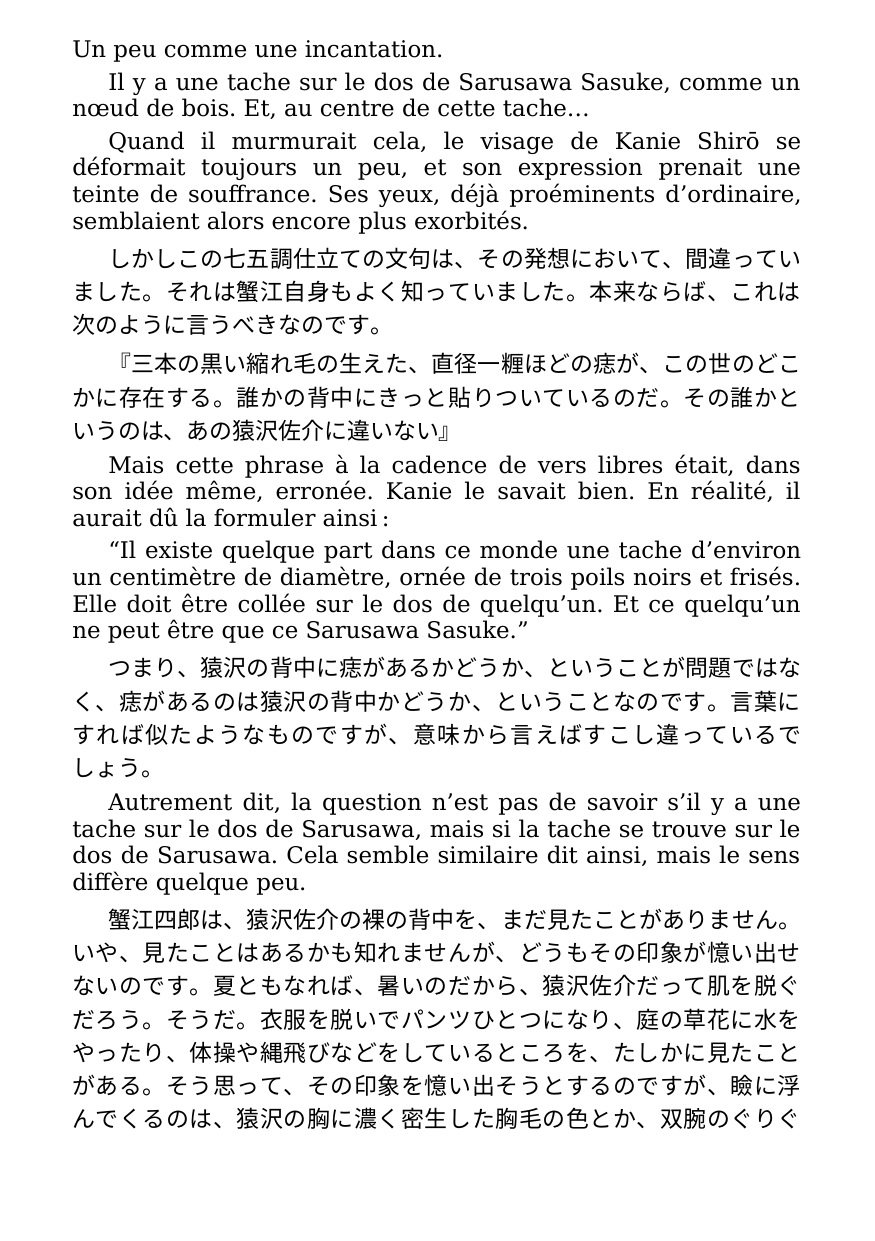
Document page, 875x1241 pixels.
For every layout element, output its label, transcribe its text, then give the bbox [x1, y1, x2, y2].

text つまり、猿沢の背中に痣があるかどうか、ということが問題ではなく、痣があるのは猿沢の背中かどうか、ということなのです。言葉にすれば似たようなものですが、意味から言えばすこし違っているでしょう。 [72, 650, 802, 783]
text Il y a une tache sur le dos de Sarusawa Sasuke, comme un nœud de bois. Et, au centre de cette tache… [72, 69, 802, 122]
text Mais cette phrase à la cadence de vers libres était, dans son idée même, erronée. Kanie le savait bien. En réalité, il aurait dû la formuler ainsi : [72, 452, 802, 532]
text Un peu comme une incantation. [72, 36, 802, 63]
text “Il existe quelque part dans ce monde une tache d’environ un centimètre de diamètre, ornée de trois poils noirs et frisés. Elle doit être collée sur le dos de quelqu’un. Et ce quelqu’un ne peut être que ce Sarusawa Sasuke.” [72, 538, 802, 644]
text しかしこの七五調仕立ての文句は、その発想において、間違っていました。それは蟹江自身もよく知っていました。本来ならば、これは次のように言うべきなのです。 [72, 241, 802, 340]
text Autrement dit, la question n’est pas de savoir s’il y a une tache sur le dos de Sarusawa, mais si la tache se trouve sur le dos de Sarusawa. Cela semble similaire dit ainsi, mais le sens diffère quelque peu. [72, 789, 802, 896]
text Quand il murmurait cela, le visage de Kanie Shirō se déformait toujours un peu, et son expression prenait une teinte de souffrance. Ses yeux, déjà proéminents d’ordinaire, semblaient alors encore plus exorbités. [72, 128, 802, 234]
text 『三本の黒い縮れ毛の生えた、直径一糎ほどの痣が、この世のどこかに存在する。誰かの背中にきっと貼りついているのだ。その誰かというのは、あの猿沢佐介に違いない』 [72, 346, 802, 446]
text 蟹江四郎は、猿沢佐介の裸の背中を、まだ見たことがありません。いや、見たことはあるかも知れませんが、どうもその印象が憶い出せないのです。夏ともなれば、暑いのだから、猿沢佐介だって肌を脱ぐだろう。そうだ。衣服を脱いでパンツひとつになり、庭の草花に水をやったり、体操や縄飛びなどをしているところを、たしかに見たことがある。そう思って、その印象を憶い出そうとするのですが、瞼に浮んでくるのは、猿沢の胸に濃く密生した胸毛の色とか、双腕のぐりぐ [72, 902, 802, 1134]
